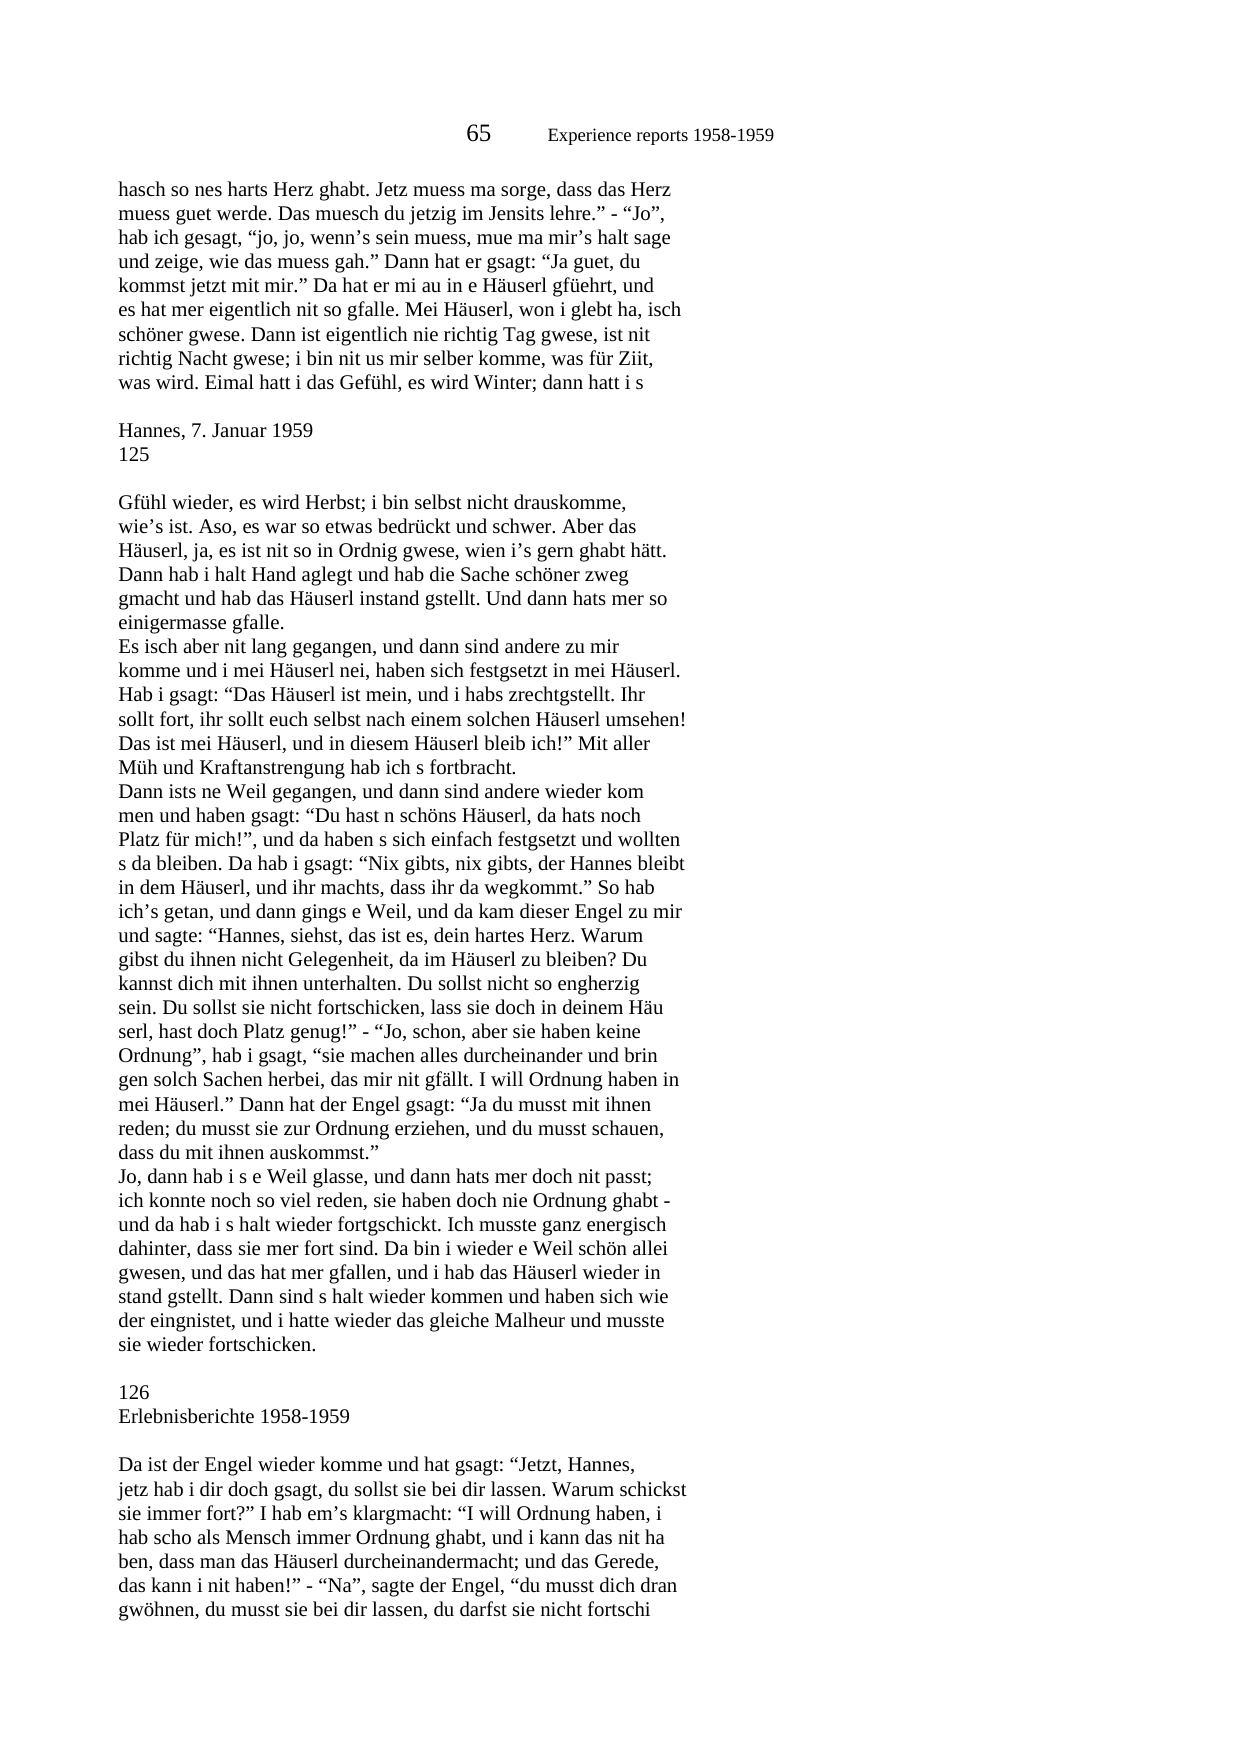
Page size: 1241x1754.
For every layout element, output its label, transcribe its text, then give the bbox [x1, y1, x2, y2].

text ich’s getan, und dann gings e Weil, und da kam dieser Engel zu mir [118, 899, 1122, 923]
text Da ist der Engel wieder komme und hat gsagt: “Jetzt, Hannes, [118, 1452, 1122, 1476]
text 126 [118, 1380, 1122, 1404]
text Hab i gsagt: “Das Häuserl ist mein, und i habs zrechtgstellt. Ihr [118, 682, 1122, 706]
text hab scho als Mensch immer Ordnung ghabt, und i kann das nit ha­ [118, 1524, 1122, 1549]
text sie immer fort?” I hab em’s klargmacht: “I will Ordnung haben, i [118, 1501, 1122, 1524]
text kannst dich mit ihnen unterhalten. Du sollst nicht so engherzig [118, 971, 1122, 995]
text 125 [118, 442, 1122, 466]
text Müh und Kraftanstrengung hab ich s fortbracht. [118, 754, 1122, 779]
text was wird. Eimal hatt i das Gefühl, es wird Winter; dann hatt i s [118, 369, 1122, 394]
text mei Häuserl.” Dann hat der Engel gsagt: “Ja du musst mit ihnen [118, 1091, 1122, 1116]
text schöner gwese. Dann ist eigentlich nie richtig Tag gwese, ist nit [118, 321, 1122, 346]
text einigermasse gfalle. [118, 610, 1122, 634]
text Ordnung”, hab i gsagt, “sie machen alles durcheinander und brin­ [118, 1043, 1122, 1067]
text und zeige, wie das muess gah.” Dann hat er gsagt: “Ja guet, du [118, 249, 1122, 273]
text serl, hast doch Platz genug!” - “Jo, schon, aber sie haben keine [118, 1019, 1122, 1043]
text gmacht und hab das Häuserl instand gstellt. Und dann hats mer so [118, 586, 1122, 610]
text richtig Nacht gwese; i bin nit us mir selber komme, was für Ziit, [118, 346, 1122, 369]
text sein. Du sollst sie nicht fortschicken, lass sie doch in deinem Häu­ [118, 995, 1122, 1019]
text Jo, dann hab i s e Weil glasse, und dann hats mer doch nit passt; [118, 1164, 1122, 1188]
text es hat mer eigentlich nit so gfalle. Mei Häuserl, won i glebt ha, isch [118, 297, 1122, 321]
text sollt fort, ihr sollt euch selbst nach einem solchen Häuserl umsehen! [118, 706, 1122, 731]
text Gfühl wieder, es wird Herbst; i bin selbst nicht drauskomme, [118, 490, 1122, 514]
text Häuserl, ja, es ist nit so in Ordnig gwese, wien i’s gern ghabt hätt. [118, 538, 1122, 562]
text gwöhnen, du musst sie bei dir lassen, du darfst sie nicht fortschi­ [118, 1597, 1122, 1621]
text Es isch aber nit lang gegangen, und dann sind andere zu mir [118, 634, 1122, 658]
text Dann hab i halt Hand aglegt und hab die Sache schöner zweg [118, 562, 1122, 586]
text dass du mit ihnen auskommst.” [118, 1139, 1122, 1164]
text Platz für mich!”, und da haben s sich einfach festgsetzt und wollten [118, 827, 1122, 851]
text komme und i mei Häuserl nei, haben sich festgsetzt in mei Häuserl. [118, 658, 1122, 682]
text men und haben gsagt: “Du hast n schöns Häuserl, da hats noch [118, 803, 1122, 827]
text kommst jetzt mit mir.” Da hat er mi au in e Häuserl gfüehrt, und [118, 273, 1122, 297]
text wie’s ist. Aso, es war so etwas bedrückt und schwer. Aber das [118, 514, 1122, 538]
text ich konnte noch so viel reden, sie haben doch nie Ordnung ghabt - [118, 1188, 1122, 1212]
text gwesen, und das hat mer gfallen, und i hab das Häuserl wieder in­ [118, 1260, 1122, 1284]
text s da bleiben. Da hab i gsagt: “Nix gibts, nix gibts, der Hannes bleibt [118, 851, 1122, 875]
text in dem Häuserl, und ihr machts, dass ihr da wegkommt.” So hab [118, 875, 1122, 899]
text der eingnistet, und i hatte wieder das gleiche Malheur und musste [118, 1308, 1122, 1332]
text hab ich gesagt, “jo, jo, wenn’s sein muess, mue ma mir’s halt sage [118, 225, 1122, 249]
text und sagte: “Hannes, siehst, das ist es, dein hartes Herz. Warum [118, 923, 1122, 947]
text Hannes, 7. Januar 1959 [118, 418, 1122, 442]
text reden; du musst sie zur Ordnung erziehen, und du musst schauen, [118, 1116, 1122, 1139]
text ben, dass man das Häuserl durcheinandermacht; und das Gerede, [118, 1549, 1122, 1573]
text Erlebnisberichte 1958-1959 [118, 1404, 1122, 1428]
text sie wieder fortschicken. [118, 1332, 1122, 1356]
text gibst du ihnen nicht Gelegenheit, da im Häuserl zu bleiben? Du [118, 947, 1122, 971]
text dahinter, dass sie mer fort sind. Da bin i wieder e Weil schön allei [118, 1236, 1122, 1260]
text hasch so nes harts Herz ghabt. Jetz muess ma sorge, dass das Herz [118, 177, 1122, 201]
text gen solch Sachen herbei, das mir nit gfällt. I will Ordnung haben in [118, 1067, 1122, 1091]
text jetz hab i dir doch gsagt, du sollst sie bei dir lassen. Warum schickst [118, 1476, 1122, 1501]
text und da hab i s halt wieder fortgschickt. Ich musste ganz energisch [118, 1212, 1122, 1236]
text Das ist mei Häuserl, und in diesem Häuserl bleib ich!” Mit aller [118, 731, 1122, 754]
text das kann i nit haben!” - “Na”, sagte der Engel, “du musst dich dran [118, 1573, 1122, 1597]
text muess guet werde. Das muesch du jetzig im Jensits lehre.” - “Jo”, [118, 201, 1122, 225]
text stand gstellt. Dann sind s halt wieder kommen und haben sich wie­ [118, 1284, 1122, 1308]
text Dann ists ne Weil gegangen, und dann sind andere wieder kom­ [118, 779, 1122, 803]
